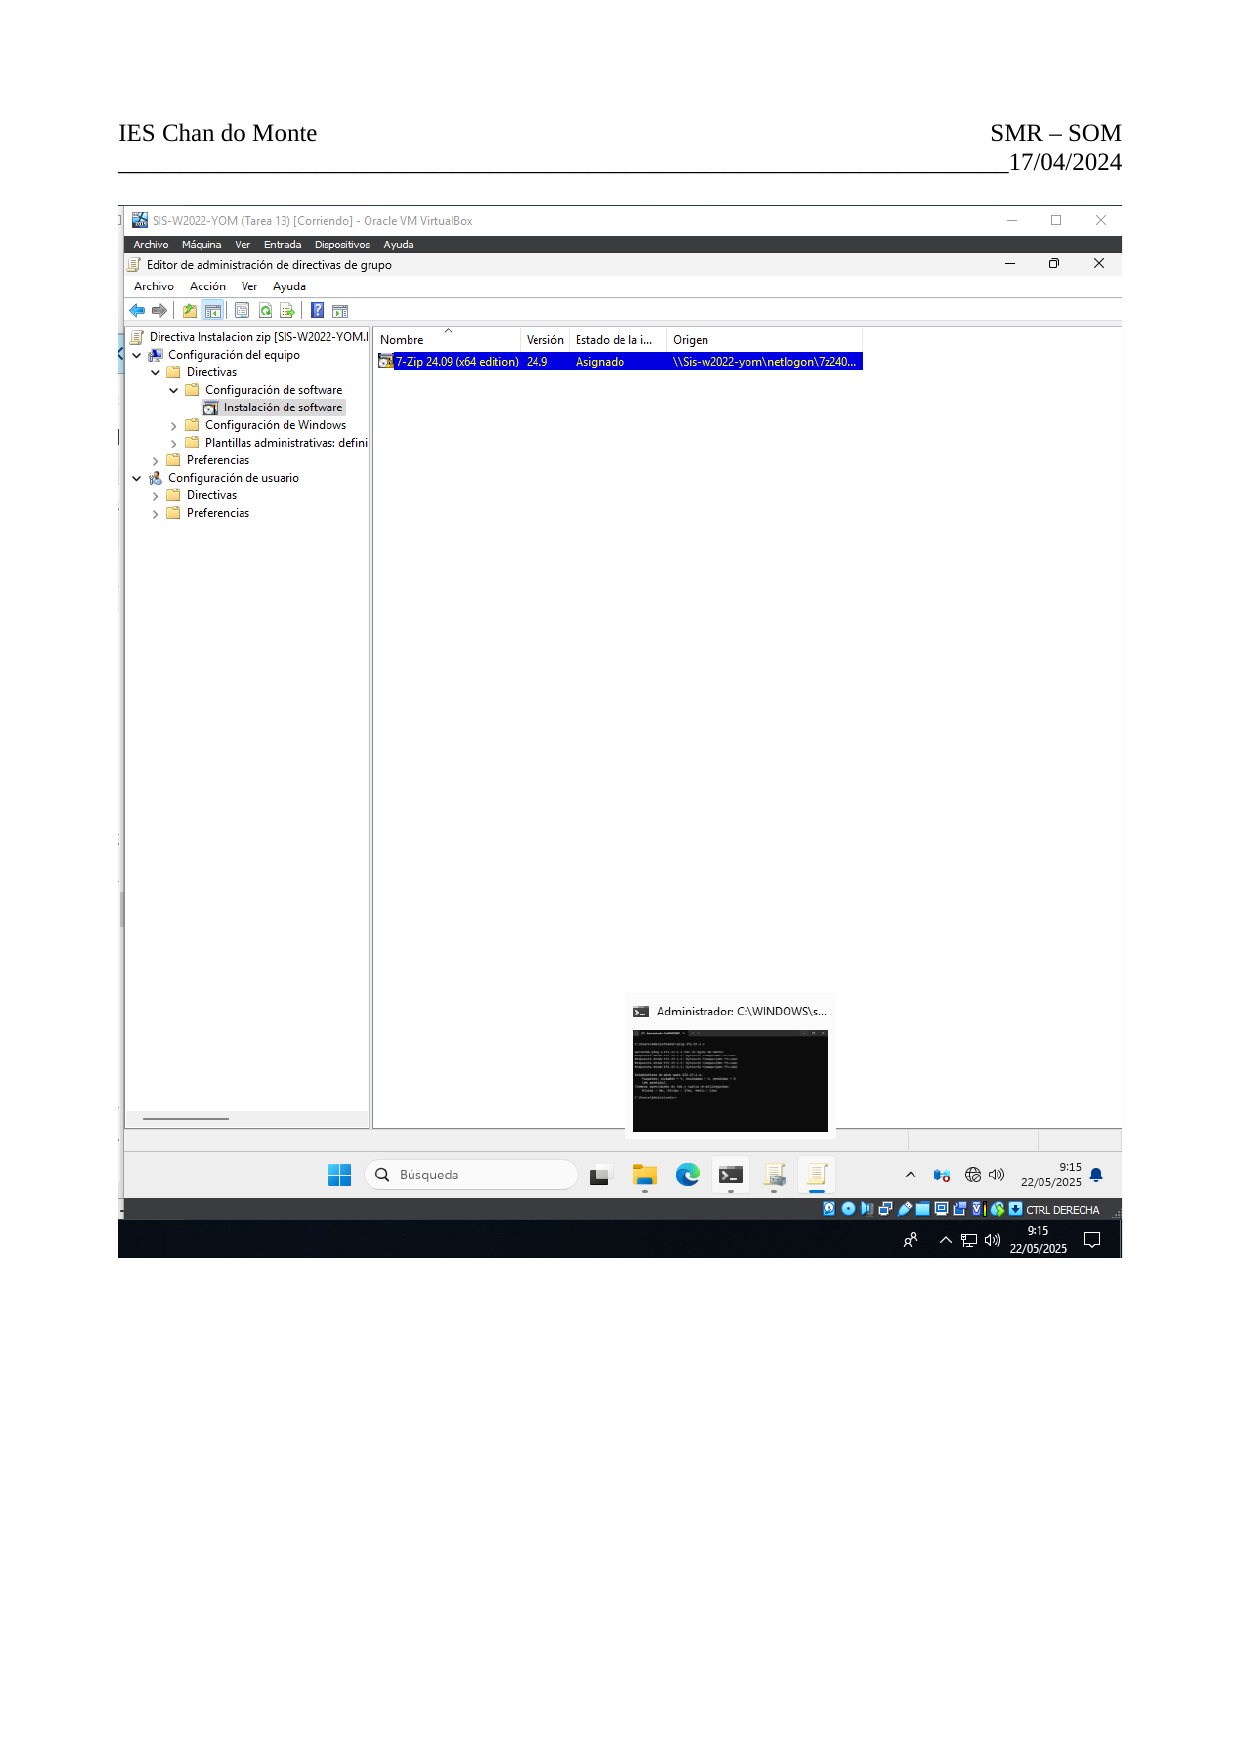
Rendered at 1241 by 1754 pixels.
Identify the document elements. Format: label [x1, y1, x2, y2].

picture [118, 205, 1123, 1258]
